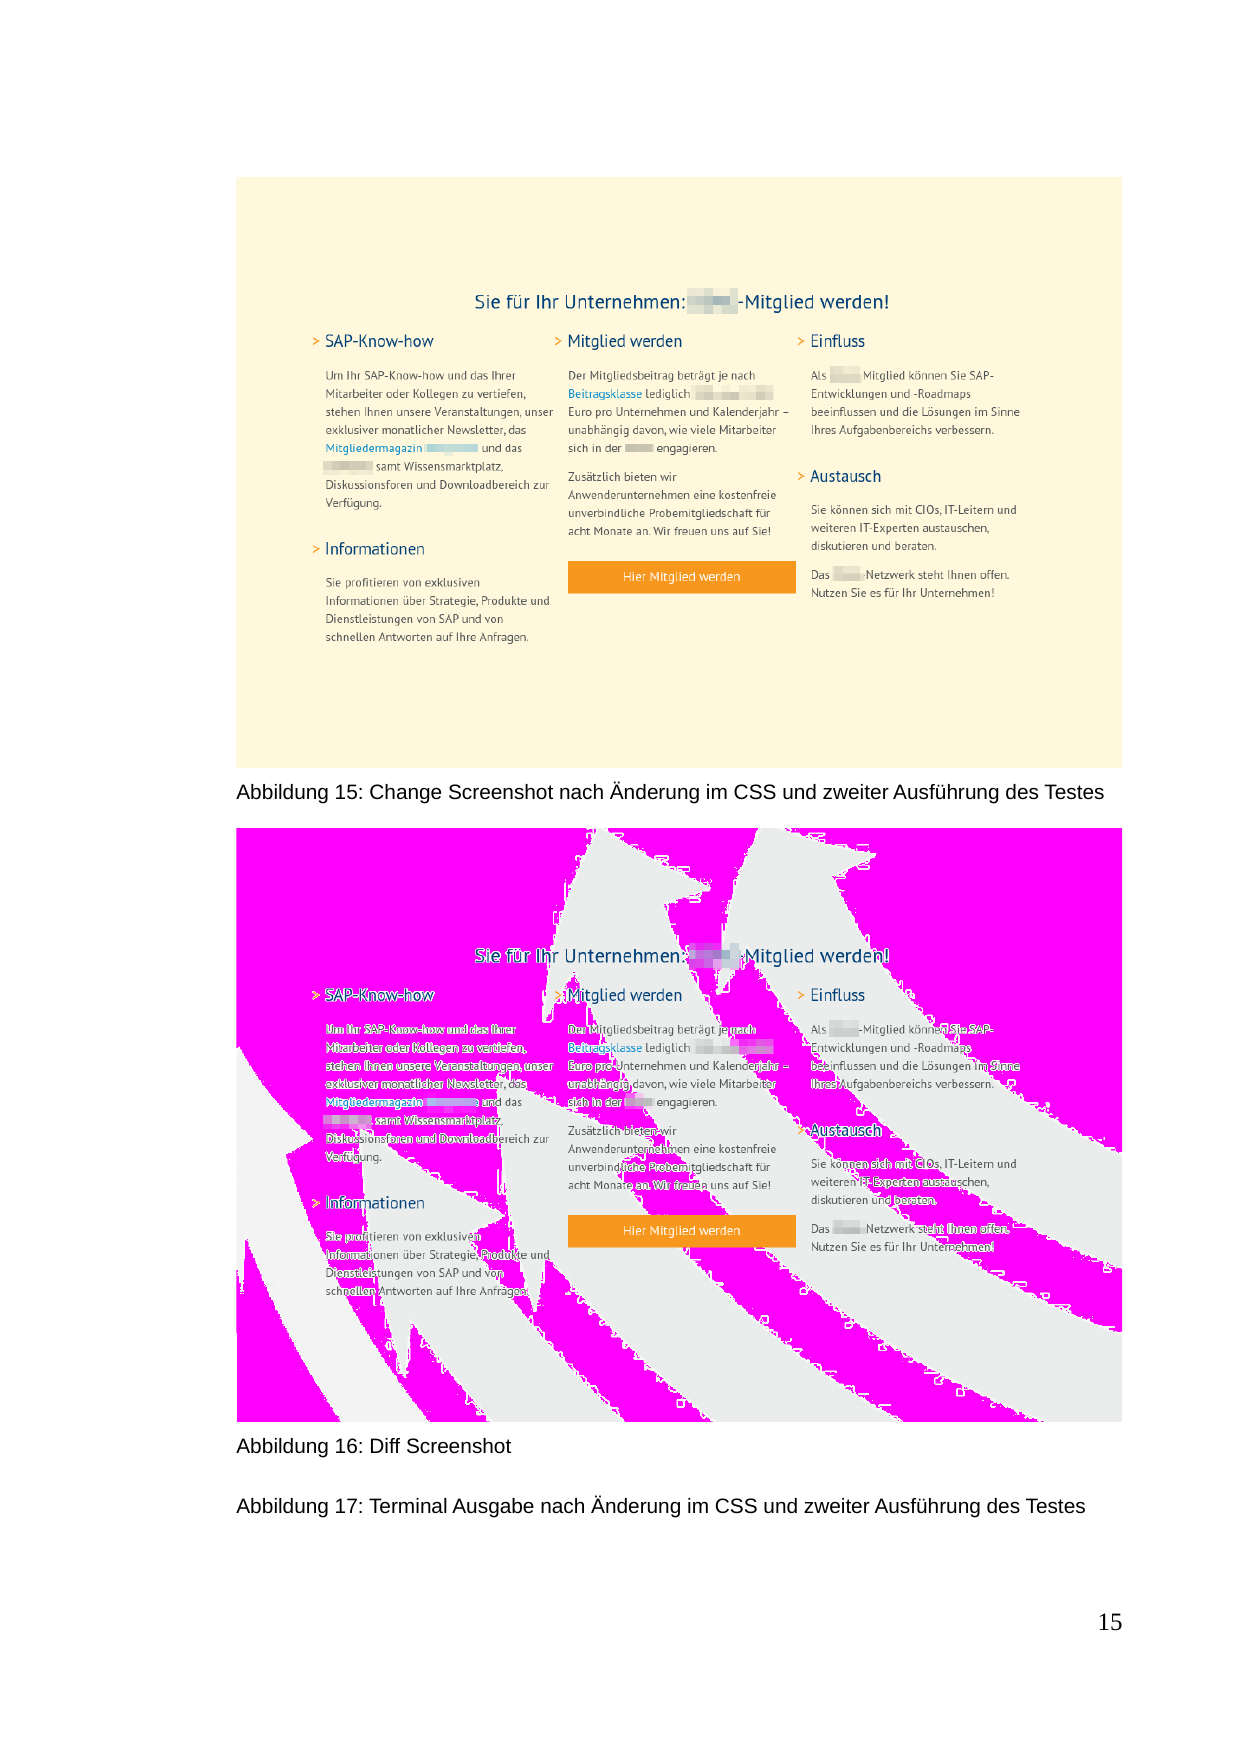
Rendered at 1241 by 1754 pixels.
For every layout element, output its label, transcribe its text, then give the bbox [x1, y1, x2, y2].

text Abbildung 16: Diff Screenshot [236, 1422, 1122, 1457]
text Abbildung 15: Change Screenshot nach Änderung im CSS und zweiter Ausführung des Testes [236, 768, 1122, 804]
text Abbildung 17: Terminal Ausgabe nach Änderung im CSS und zweiter Ausführung des Testes [236, 1494, 1122, 1518]
picture [236, 828, 1123, 1422]
picture [236, 177, 1123, 768]
